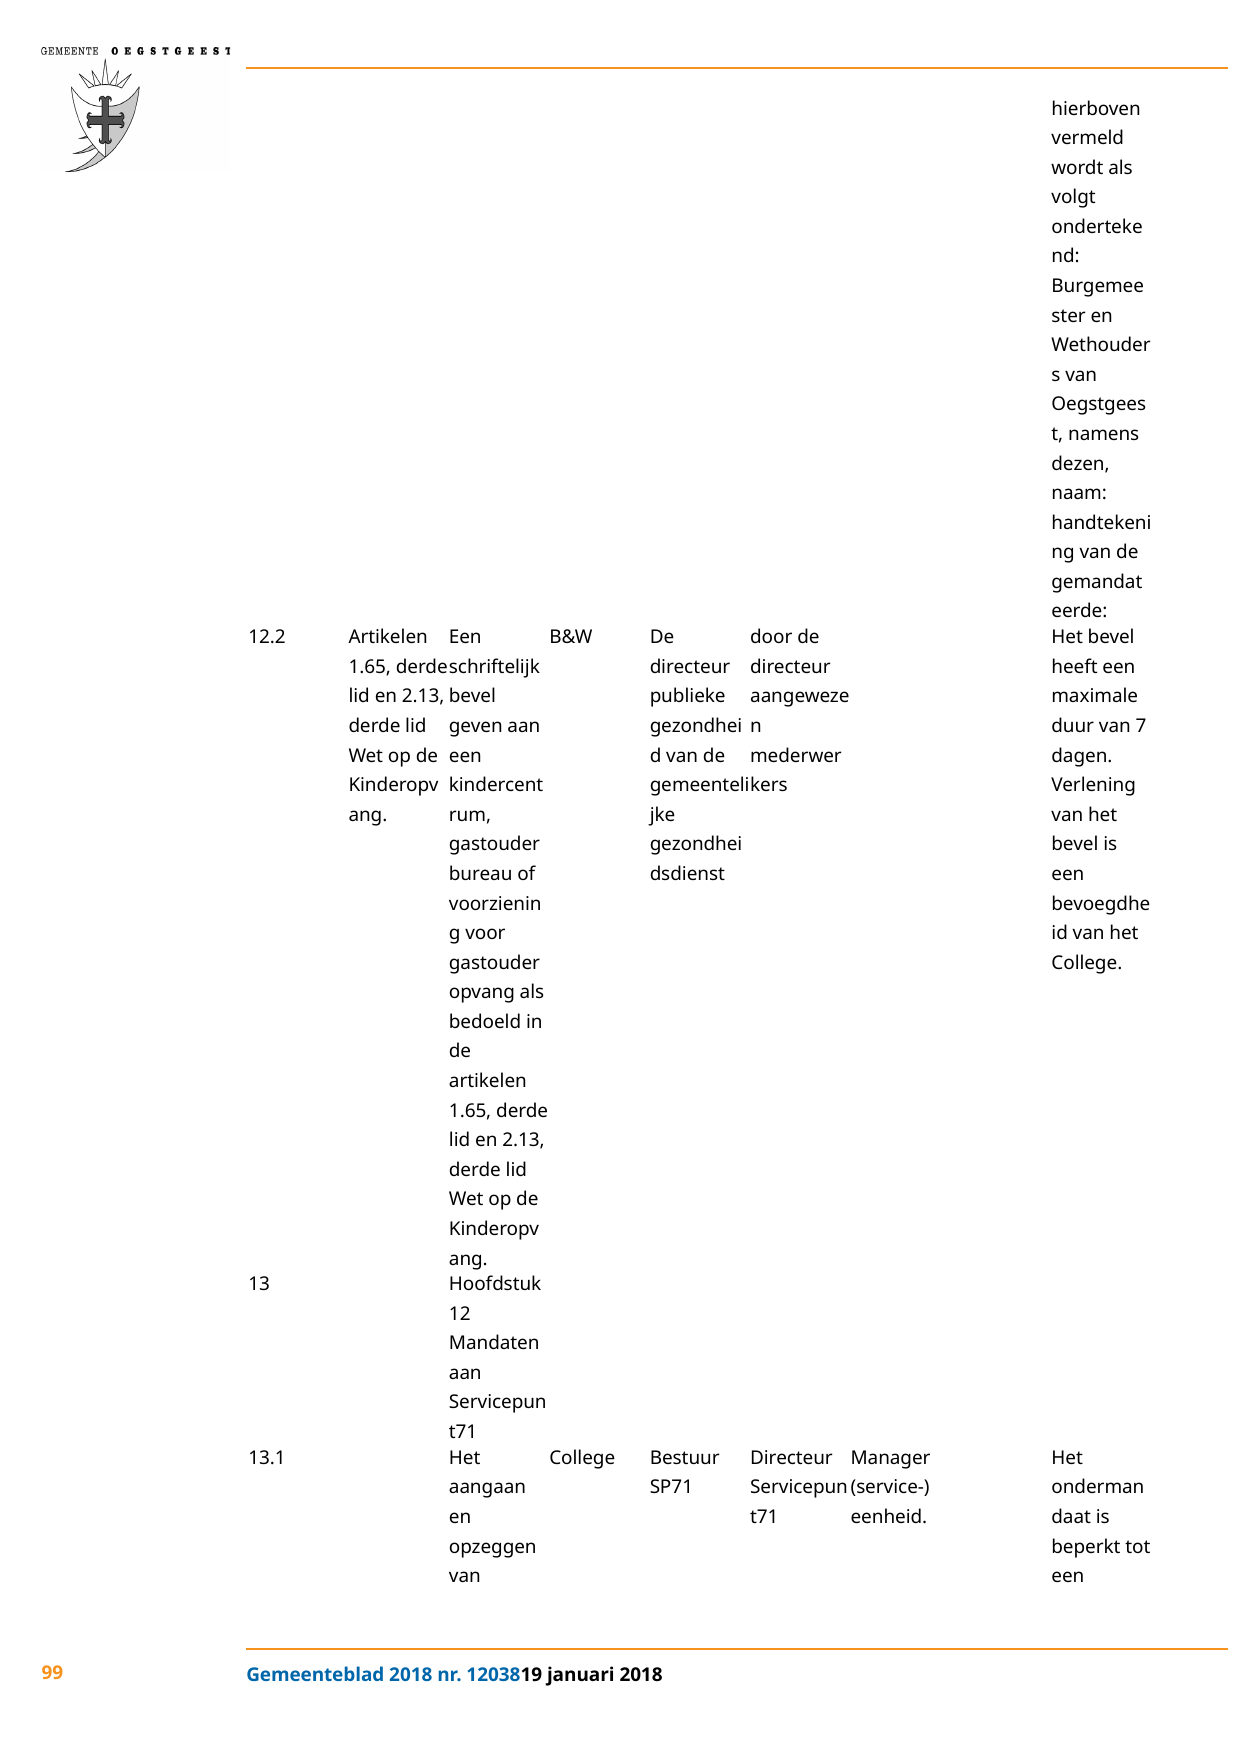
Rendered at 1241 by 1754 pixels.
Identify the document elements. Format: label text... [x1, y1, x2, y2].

table_cell Manager (service-) eenheid. [850, 1444, 951, 1588]
table_cell door de directeur aangewezen mederwerkers [750, 624, 850, 1270]
table_cell Het aangaan en opzeggen van [449, 1444, 549, 1588]
table_cell [650, 95, 750, 623]
table_cell Het bevel heeft een maximale duur van 7 dagen. Verlening van het bevel is een bevoegdheid van het College. [1051, 624, 1152, 1270]
table_cell [348, 1270, 449, 1444]
table_cell [951, 1444, 1051, 1588]
table_cell [951, 624, 1051, 1270]
table_cell College [549, 1444, 649, 1588]
table_cell Het ondermandaat is beperkt tot een [1051, 1444, 1152, 1588]
table_cell B&W [549, 624, 649, 1270]
table_cell Hoofdstuk 12 Mandaten aan Servicepunt71 [449, 1270, 549, 1444]
table_cell [348, 95, 449, 623]
table_cell Bestuur SP71 [650, 1444, 750, 1588]
table_cell [1051, 1270, 1152, 1444]
table_cell [951, 95, 1051, 623]
table_cell 13.1 [248, 1444, 348, 1588]
table_cell De directeur publieke gezondheid van de gemeentelijke gezondheidsdienst [650, 624, 750, 1270]
table_cell 12.2 [248, 624, 348, 1270]
table_cell [750, 95, 850, 623]
table_cell [951, 1270, 1051, 1444]
table_cell hierboven vermeld wordt als volgt ondertekend: Burgemeester en Wethouders van Oegstgeest, namens dezen, naam: handtekening van de gemandateerde: [1051, 95, 1152, 623]
table_cell [850, 95, 951, 623]
table_cell 13 [248, 1270, 348, 1444]
table_cell [549, 1270, 649, 1444]
table_cell [750, 1270, 850, 1444]
table_cell [449, 95, 549, 623]
table_cell [348, 1444, 449, 1588]
table_cell [850, 624, 951, 1270]
table_cell Artikelen 1.65, derde lid en 2.13, derde lid Wet op de Kinderopvang. [348, 624, 449, 1270]
picture [41, 47, 231, 172]
table_cell [549, 95, 649, 623]
table_cell [850, 1270, 951, 1444]
table_cell Een schriftelijk bevel geven aan een kindercentrum, gastouderbureau of voorziening voor gastouderopvang als bedoeld in de artikelen 1.65, derde lid en 2.13, derde lid Wet op de Kinderopvang. [449, 624, 549, 1270]
table_cell [650, 1270, 750, 1444]
table_cell [248, 95, 348, 623]
table_cell Directeur Servicepunt71 [750, 1444, 850, 1588]
